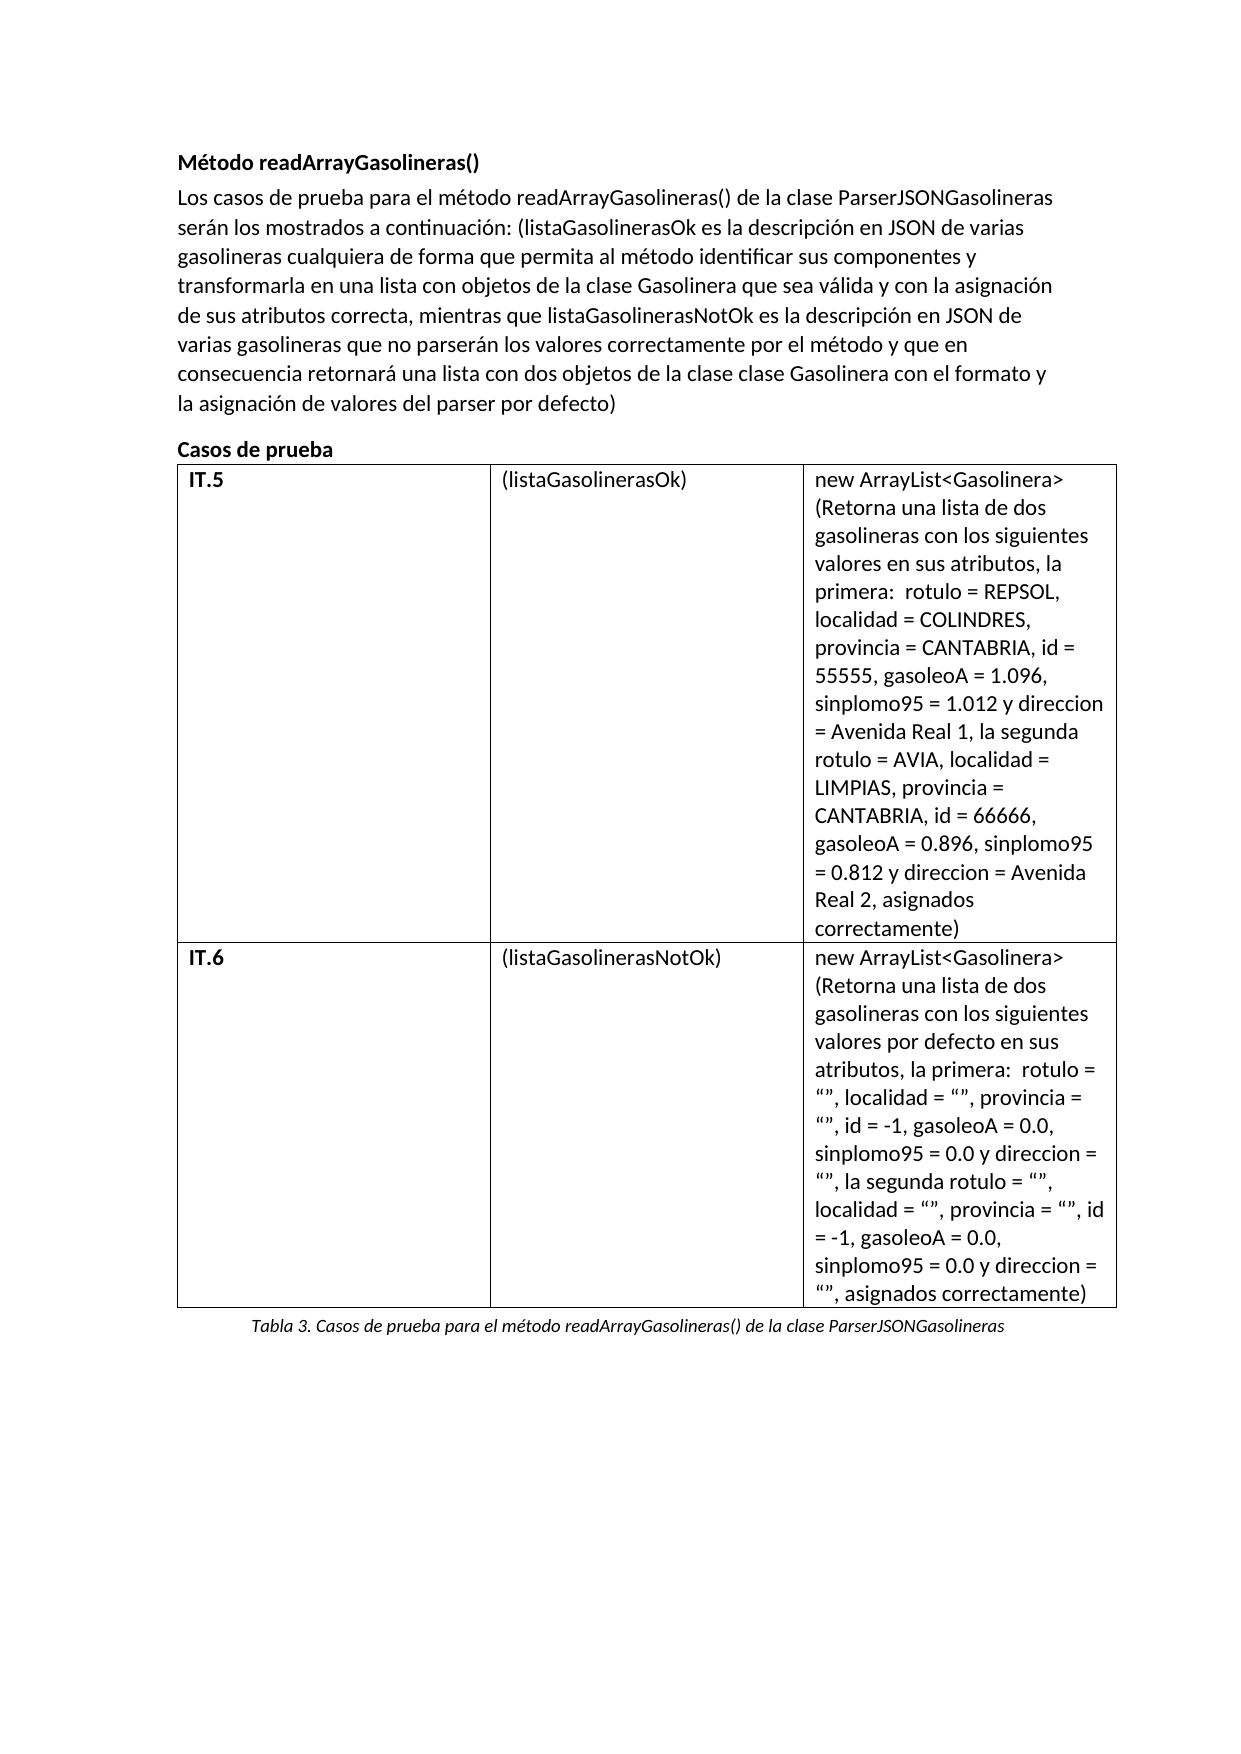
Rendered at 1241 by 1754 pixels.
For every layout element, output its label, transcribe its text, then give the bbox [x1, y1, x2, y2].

text Tabla 3. Casos de prueba para el método readArrayGasolineras() de la clase ParserJSONGasolineras [177, 1314, 1063, 1337]
text Casos de prueba [177, 435, 1063, 463]
text Los casos de prueba para el método readArrayGasolineras() de la clase ParserJSONGasolineras serán los mostrados a continuación: (listaGasolinerasOk es la descripción en JSON de varias gasolineras cualquiera de forma que permita al método identificar sus componentes y transformarla en una lista con objetos de la clase Gasolinera que sea válida y con la asignación de sus atributos correcta, mientras que listaGasolinerasNotOk es la descripción en JSON de varias gasolineras que no parserán los valores correctamente por el método y que en consecuencia retornará una lista con dos objetos de la clase clase Gasolinera con el formato y la asignación de valores del parser por defecto) [177, 183, 1063, 417]
table_header IT.5 [178, 465, 490, 942]
table_cell new ArrayList<Gasolinera> (Retorna una lista de dos gasolineras con los siguientes valores por defecto en sus atributos, la primera: rotulo = “”, localidad = “”, provincia = “”, id = -1, gasoleoA = 0.0, sinplomo95 = 0.0 y direccion = “”, la segunda rotulo = “”, localidad = “”, provincia = “”, id = -1, gasoleoA = 0.0, sinplomo95 = 0.0 y direccion = “”, asignados correctamente) [804, 943, 1116, 1307]
table_cell IT.6 [178, 943, 490, 1307]
table_header new ArrayList<Gasolinera> (Retorna una lista de dos gasolineras con los siguientes valores en sus atributos, la primera: rotulo = REPSOL, localidad = COLINDRES, provincia = CANTABRIA, id = 55555, gasoleoA = 1.096, sinplomo95 = 1.012 y direccion = Avenida Real 1, la segunda rotulo = AVIA, localidad = LIMPIAS, provincia = CANTABRIA, id = 66666, gasoleoA = 0.896, sinplomo95 = 0.812 y direccion = Avenida Real 2, asignados correctamente) [804, 465, 1116, 942]
table_cell (listaGasolinerasNotOk) [491, 943, 803, 1307]
table_header (listaGasolinerasOk) [491, 465, 803, 942]
text Método readArrayGasolineras() [177, 148, 1063, 176]
